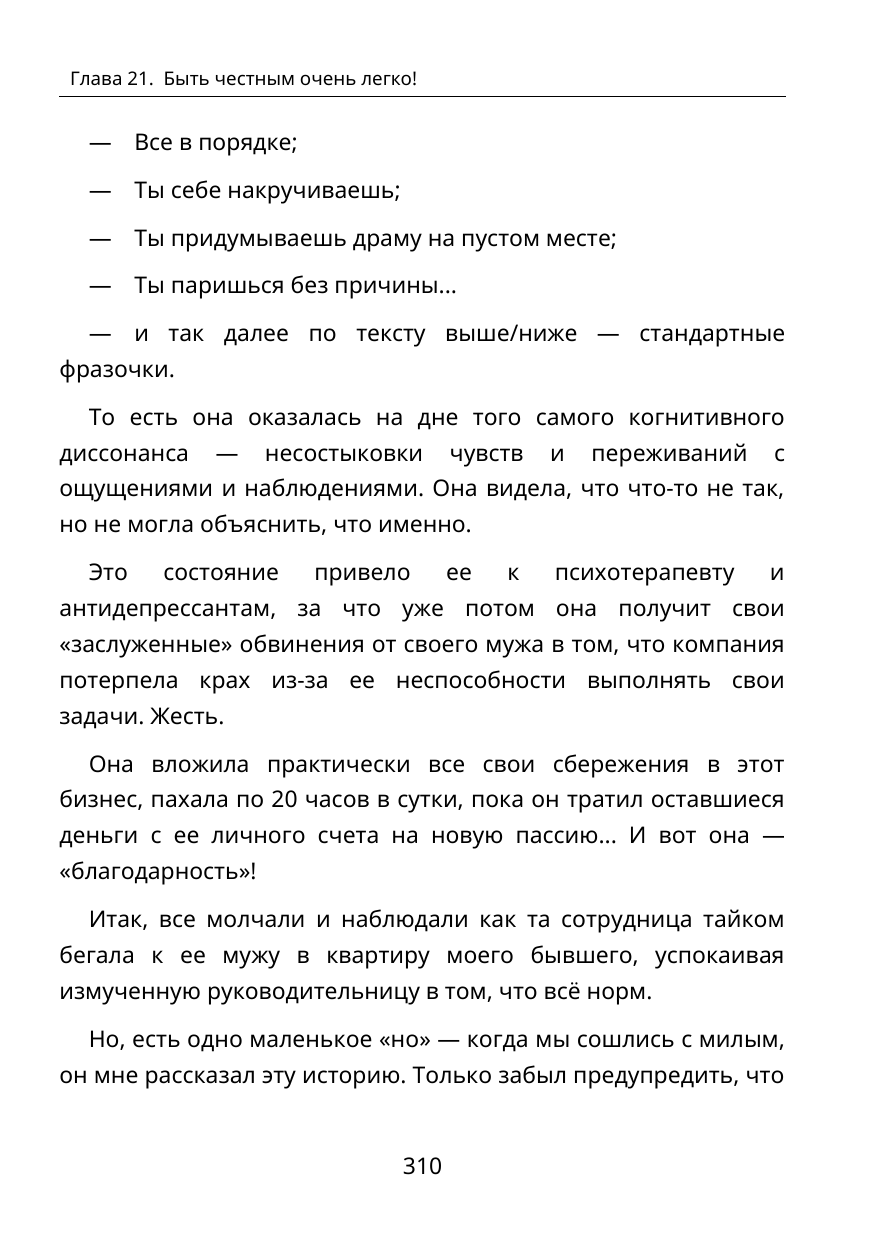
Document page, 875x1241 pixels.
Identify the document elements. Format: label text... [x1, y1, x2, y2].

text То есть она оказалась на дне того самого когнитивного диссонанса — несостыковки чувств и переживаний с ощущениями и наблюдениями. Она видела, что что-то не так, но не могла объяснить, что именно. [59, 401, 786, 539]
list Все в порядке; [59, 126, 786, 157]
text Но, есть одно маленькое «но» — когда мы сошлись с милым, он мне рассказал эту историю. Только забыл предупредить, что [59, 1023, 786, 1090]
list Ты паришься без причины... [59, 269, 786, 300]
text Это состояние привело ее к психотерапевту и антидепрессантам, за что уже потом она получит свои «заслуженные» обвинения от своего мужа в том, что компания потерпела крах из-за ее неспособности выполнять свои задачи. Жесть. [59, 556, 786, 731]
list Ты себе накручиваешь; [59, 174, 786, 205]
text Итак, все молчали и наблюдали как та сотрудница тайком бегала к ее мужу в квартиру моего бывшего, успокаивая измученную руководительницу в том, что всё норм. [59, 903, 786, 1006]
list и так далее по тексту выше/ниже — стандартные фразочки. [59, 317, 786, 384]
list Ты придумываешь драму на пустом месте; [59, 221, 786, 253]
text Она вложила практически все свои сбережения в этот бизнес, пахала по 20 часов в сутки, пока он тратил оставшиеся деньги с ее личного счета на новую пассию... И вот она — «благодарность»! [59, 747, 786, 887]
